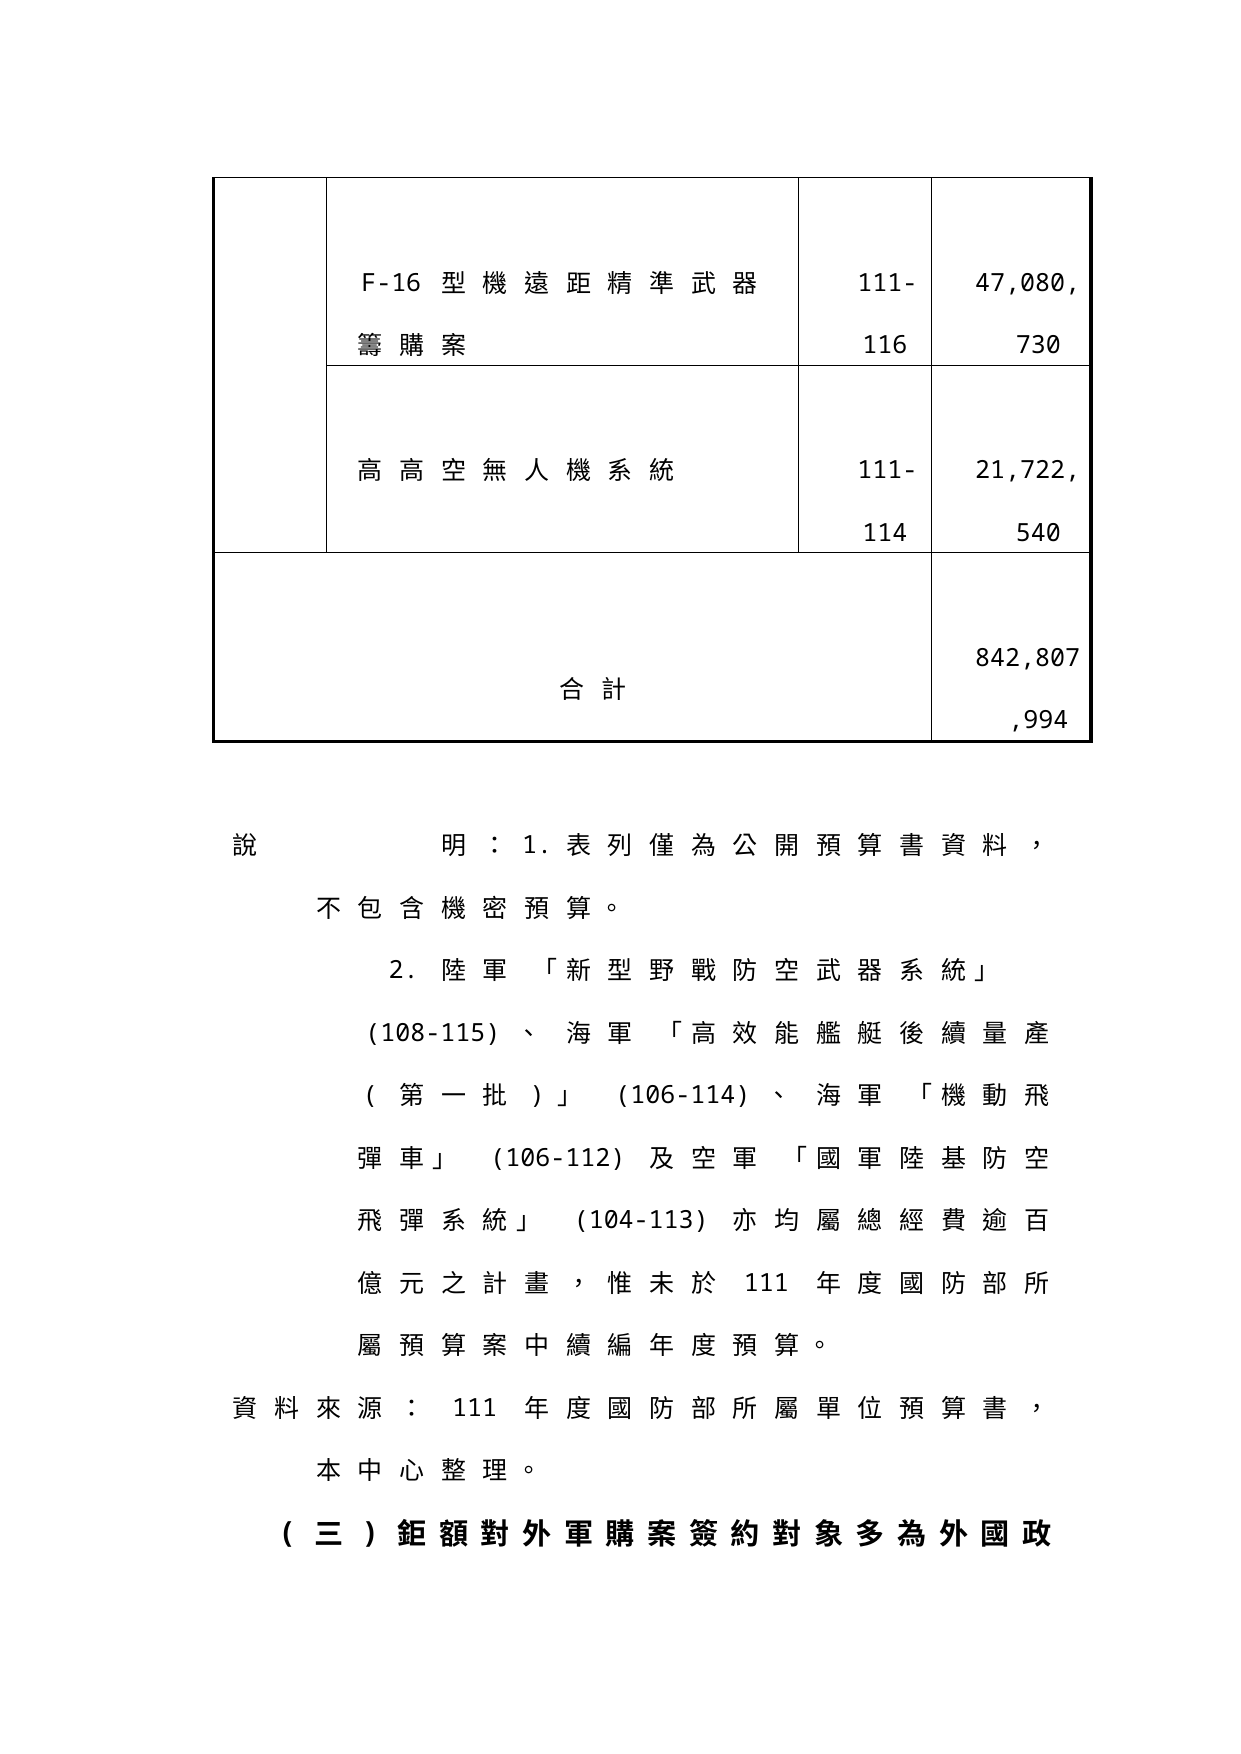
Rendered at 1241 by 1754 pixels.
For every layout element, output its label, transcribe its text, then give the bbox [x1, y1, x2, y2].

table_cell [215, 178, 326, 552]
table_cell 合計 [215, 553, 931, 740]
table_cell 842,807,994 [932, 553, 1089, 740]
table_cell 47,080,730 [932, 178, 1089, 365]
table_cell 高高空無人機系統 [327, 366, 798, 552]
table_cell 21,722,540 [932, 366, 1089, 552]
text (三)鉅額對外軍購案簽約對象多為外國政 [242, 1490, 1058, 1552]
table_cell F-16型機遠距精準武器籌購案 [327, 178, 798, 365]
text 說 明：1.表列僅為公開預算書資料，不包含機密預算。 [197, 802, 1058, 927]
table_cell 111-114 [799, 366, 931, 552]
table_cell 111-116 [799, 178, 931, 365]
text 資料來源：111年度國防部所屬單位預算書，本中心整理。 [198, 1365, 1058, 1490]
text 2.陸軍「新型野戰防空武器系統」(108-115)、海軍「高效能艦艇後續量產(第一批)」(106-114)、海軍「機動飛彈車」(106-112)及空軍「國軍陸基防空飛彈系統」(104-113)亦均屬總經費逾百億元之計畫，惟未於111年度國防部所屬預算案中續編年度預算。 [197, 927, 1058, 1365]
